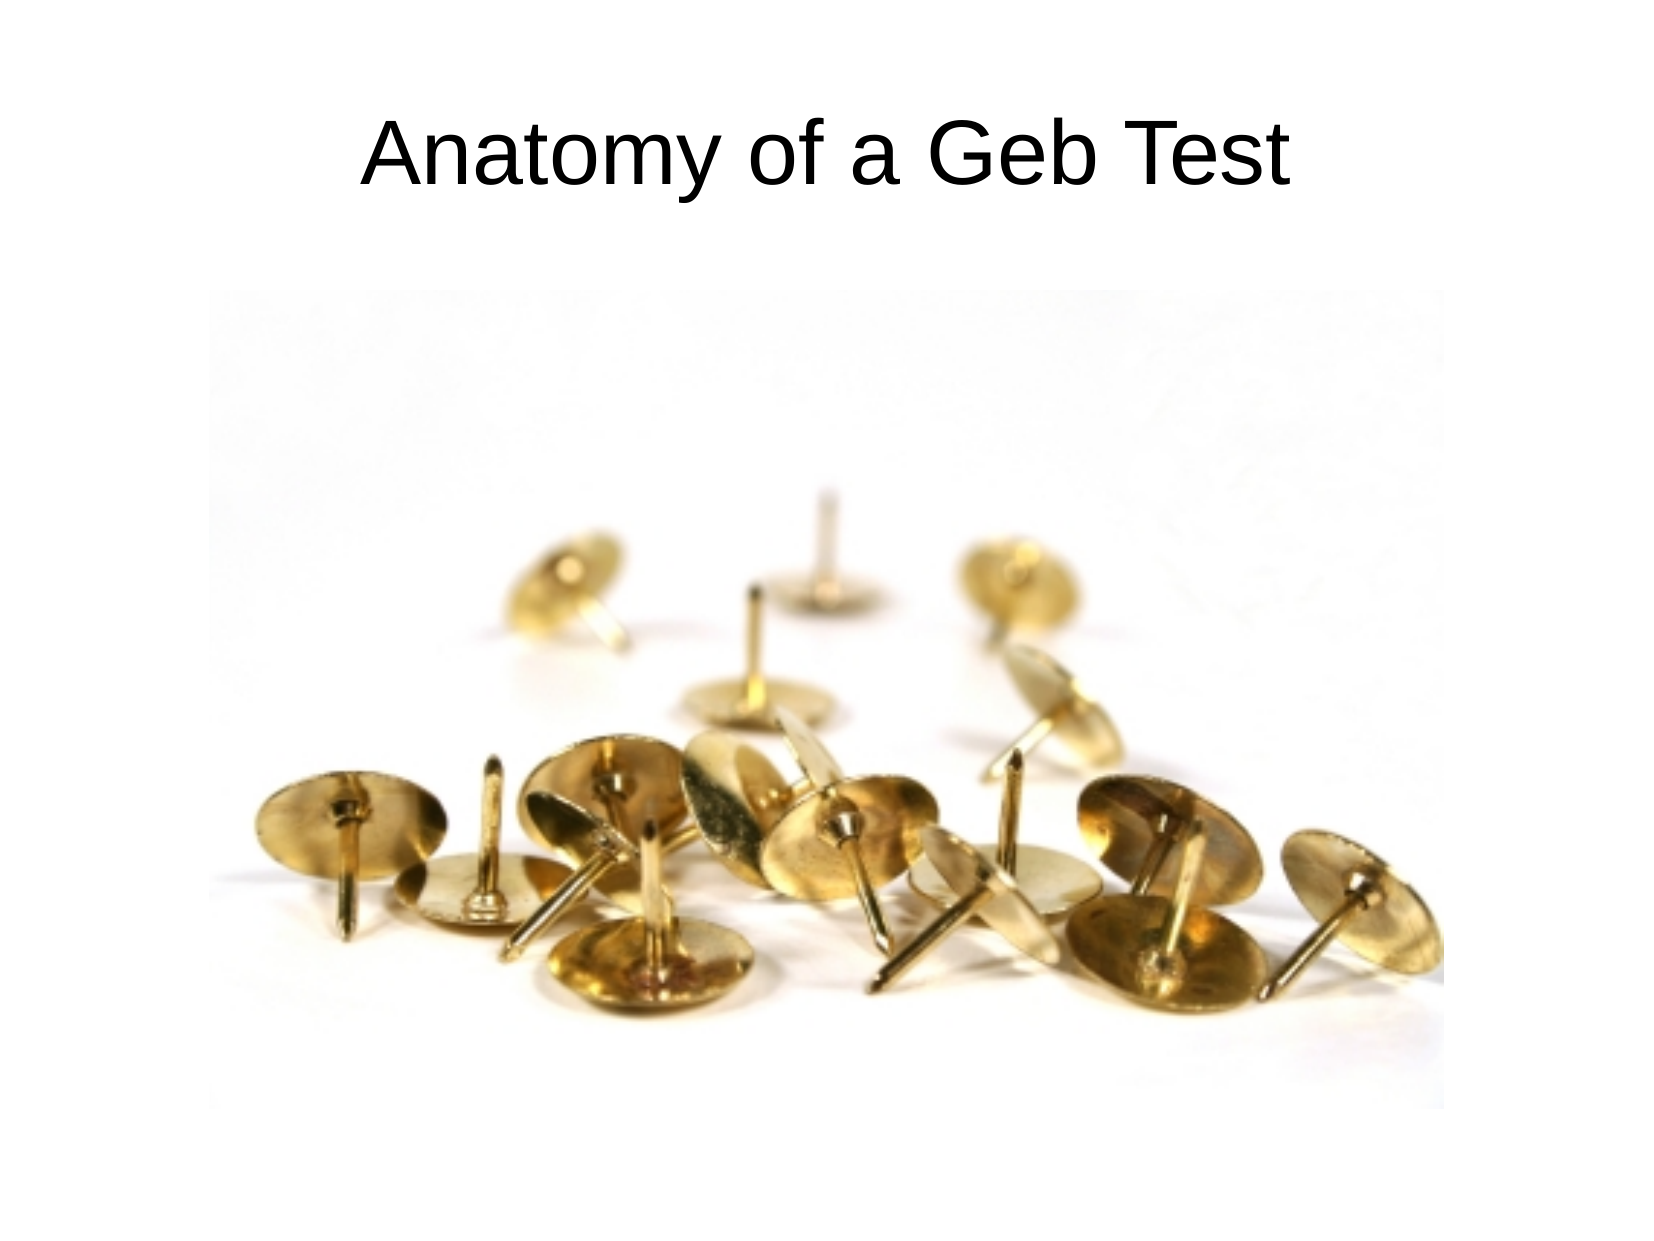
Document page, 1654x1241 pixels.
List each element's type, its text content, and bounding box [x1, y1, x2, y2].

title Anatomy of a Geb Test [82, 49, 1571, 257]
picture [209, 290, 1444, 1109]
